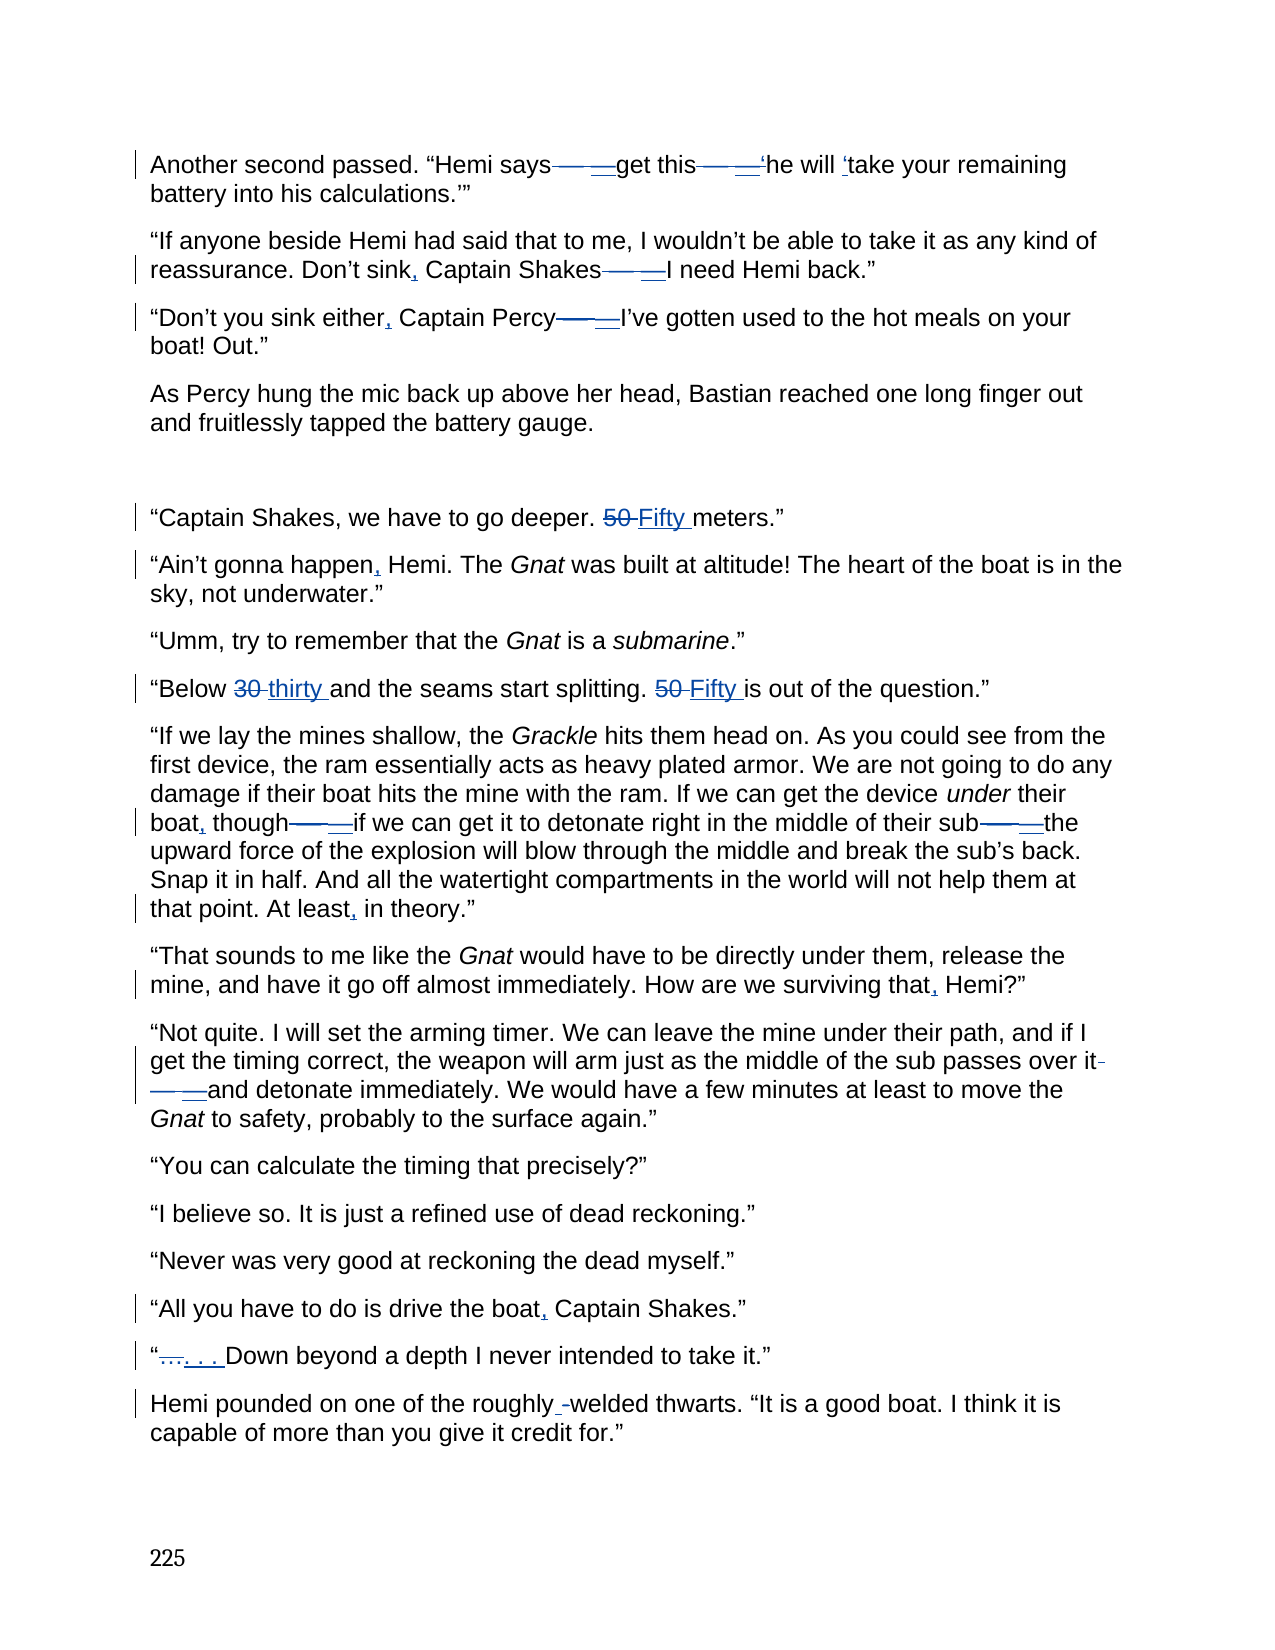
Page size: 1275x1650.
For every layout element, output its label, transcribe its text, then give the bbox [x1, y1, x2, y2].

text “Umm, try to remember that the Gnat is a submarine.” [150, 626, 1125, 655]
text “Ain’t gonna happen, Hemi. The Gnat was built at altitude! The heart of the boat is in the sky, not underwater.” [150, 550, 1125, 607]
text As Percy hung the mic back up above her head, Bastian reached one long finger out and fruitlessly tapped the battery gauge. [150, 379, 1125, 436]
text Another second passed. “Hemi says—get this—he will ‘take your remaining battery into his calculations.’” [150, 150, 1125, 207]
text “Don’t you sink either, Captain Percy—I’ve gotten used to the hot meals on your boat! Out.” [150, 302, 1125, 360]
text “Never was very good at reckoning the dead myself.” [150, 1246, 1125, 1275]
text “Below thirty and the seams start splitting. Fifty is out of the question.” [150, 674, 1125, 702]
text “If anyone beside Hemi had said that to me, I wouldn’t be able to take it as any kind of reassurance. Don’t sink, Captain Shakes—I need Hemi back.” [150, 226, 1125, 284]
text Hemi pounded on one of the roughly welded thwarts. “It is a good boat. I think it is capable of more than you give it credit for.” [150, 1389, 1125, 1446]
text “All you have to do is drive the boat, Captain Shakes.” [150, 1294, 1125, 1322]
text “. . . Down beyond a depth I never intended to take it.” [150, 1341, 1125, 1370]
text “You can calculate the timing that precisely?” [150, 1151, 1125, 1180]
text “That sounds to me like the Gnat would have to be directly under them, release the mine, and have it go off almost immediately. How are we surviving that, Hemi?” [150, 941, 1125, 999]
text “Captain Shakes, we have to go deeper. Fifty meters.” [150, 502, 1125, 531]
text “If we lay the mines shallow, the Grackle hits them head on. As you could see from the first device, the ram essentially acts as heavy plated armor. We are not going to do any damage if their boat hits the mine with the ram. If we can get the device under their boat, though—if we can get it to detonate right in the middle of their sub—the upward force of the explosion will blow through the middle and break the sub’s back. Snap it in half. And all the watertight compartments in the world will not help them at that point. At least, in theory.” [150, 721, 1125, 922]
text “Not quite. I will set the arming timer. We can leave the mine under their path, and if I get the timing correct, the weapon will arm just as the middle of the sub passes over it—and detonate immediately. We would have a few minutes at least to move the Gnat to safety, probably to the surface again.” [150, 1017, 1125, 1132]
text “I believe so. It is just a refined use of dead reckoning.” [150, 1199, 1125, 1227]
